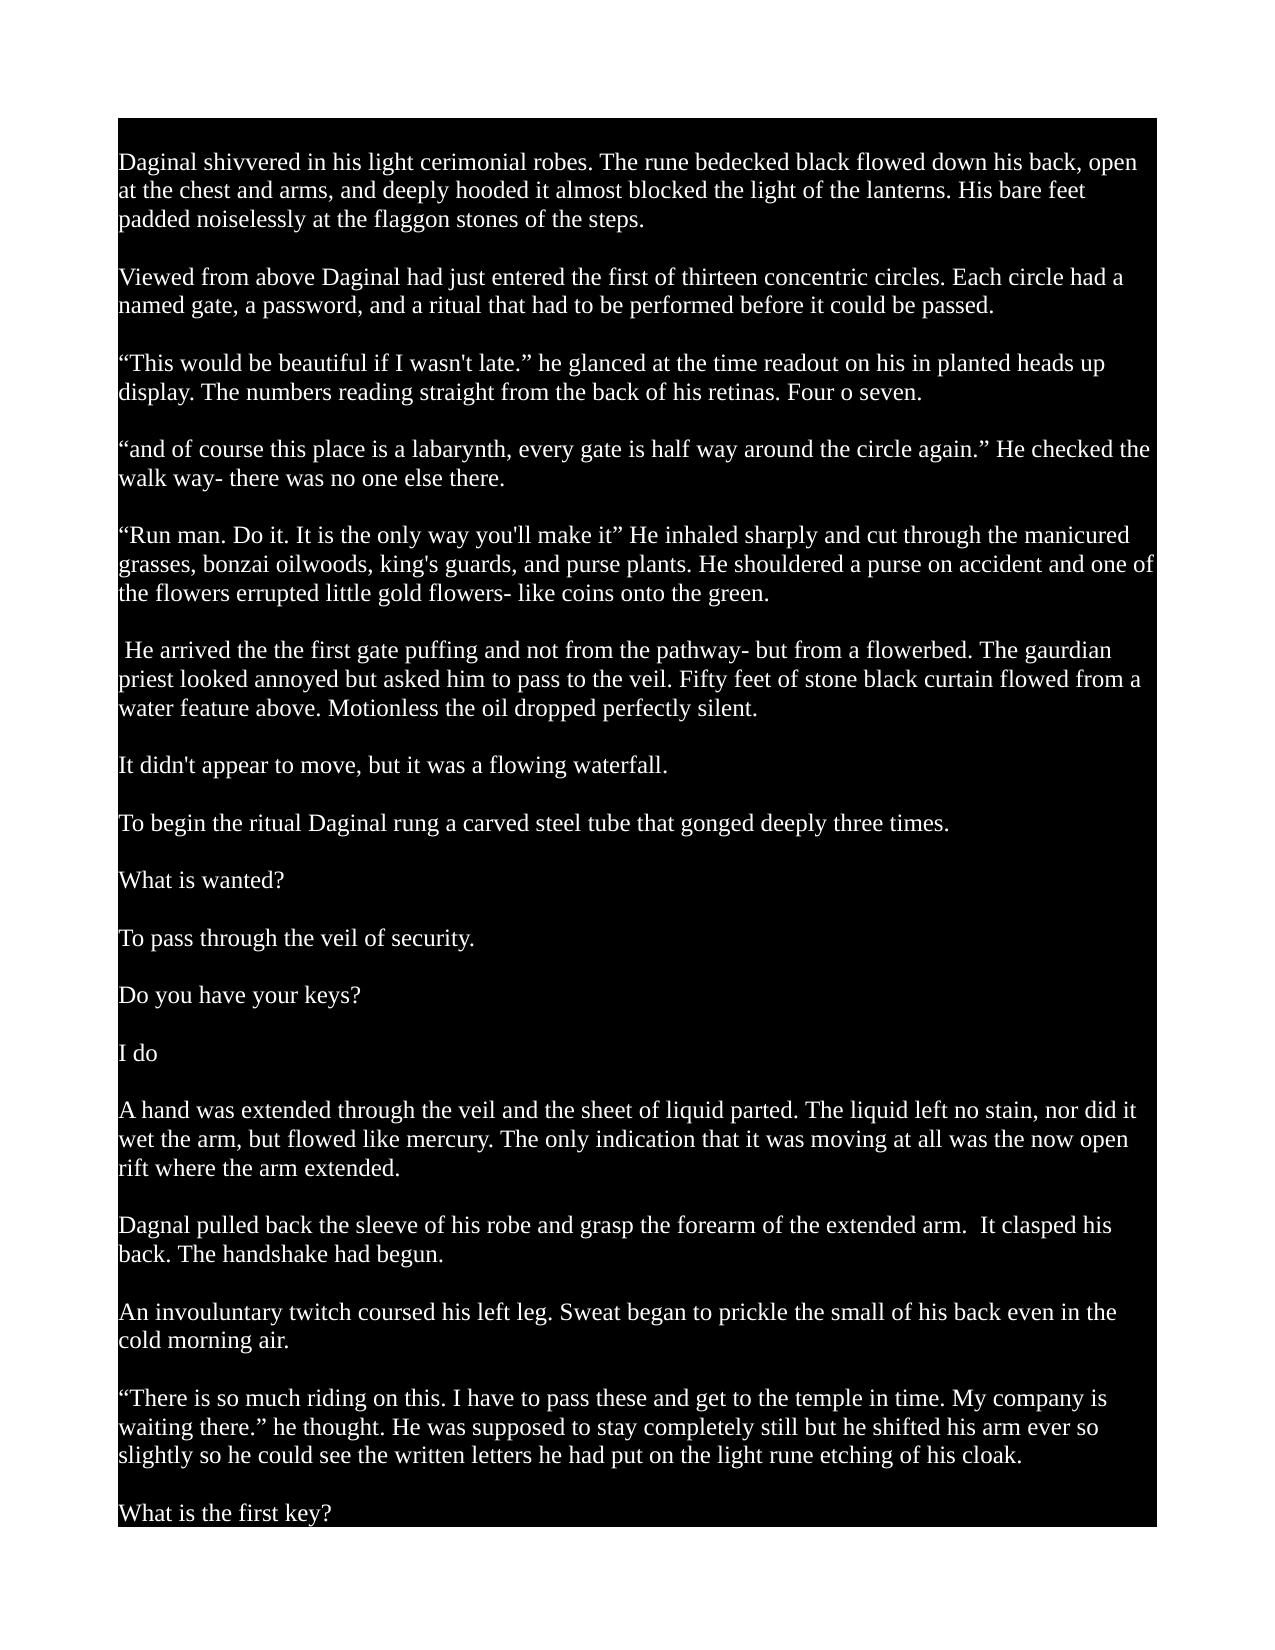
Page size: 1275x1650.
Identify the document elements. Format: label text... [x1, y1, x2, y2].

text “This would be beautiful if I wasn't late.” he glanced at the time readout on his in planted heads up display. The numbers reading straight from the back of his retinas. Four o seven. “and of course this place is a labarynth, every gate is half way around the circle again.” He checked the walk way- there was no one else there. “Run man. Do it. It is the only way you'll make it” He inhaled sharply and cut through the manicured grasses, bonzai oilwoods, king's guards, and purse plants. He shouldered a purse on accident and one of the flowers errupted little gold flowers- like coins onto the green. [118, 348, 1157, 607]
text Daginal shivvered in his light cerimonial robes. The rune bedecked black flowed down his back, open at the chest and arms, and deeply hooded it almost blocked the light of the lanterns. His bare feet padded noiselessly at the flaggon stones of the steps. [118, 118, 1157, 233]
text To pass through the veil of security. Do you have your keys? I do [118, 923, 1157, 1067]
text An invouluntary twitch coursed his left leg. Sweat began to prickle the small of his back even in the cold morning air. [118, 1297, 1157, 1354]
text To begin the ritual Daginal rung a carved steel tube that gonged deeply three times. What is wanted? [118, 808, 1157, 894]
text He arrived the the first gate puffing and not from the pathway- but from a flowerbed. The gaurdian priest looked annoyed but asked him to pass to the veil. Fifty feet of stone black curtain flowed from a water feature above. Motionless the oil dropped perfectly silent. It didn't appear to move, but it was a flowing waterfall. [118, 636, 1157, 779]
text “There is so much riding on this. I have to pass these and get to the temple in time. My company is waiting there.” he thought. He was supposed to stay completely still but he shifted his arm ever so slightly so he could see the written letters he had put on the light rune etching of his cloak. [118, 1383, 1157, 1469]
text A hand was extended through the veil and the sheet of liquid parted. The liquid left no stain, nor did it wet the arm, but flowed like mercury. The only indication that it was moving at all was the now open rift where the arm extended. Dagnal pulled back the sleeve of his robe and grasp the forearm of the extended arm. It clasped his back. The handshake had begun. [118, 1096, 1157, 1297]
text What is the first key? [118, 1498, 1157, 1527]
text Viewed from above Daginal had just entered the first of thirteen concentric circles. Each circle had a named gate, a password, and a ritual that had to be performed before it could be passed. [118, 262, 1157, 348]
